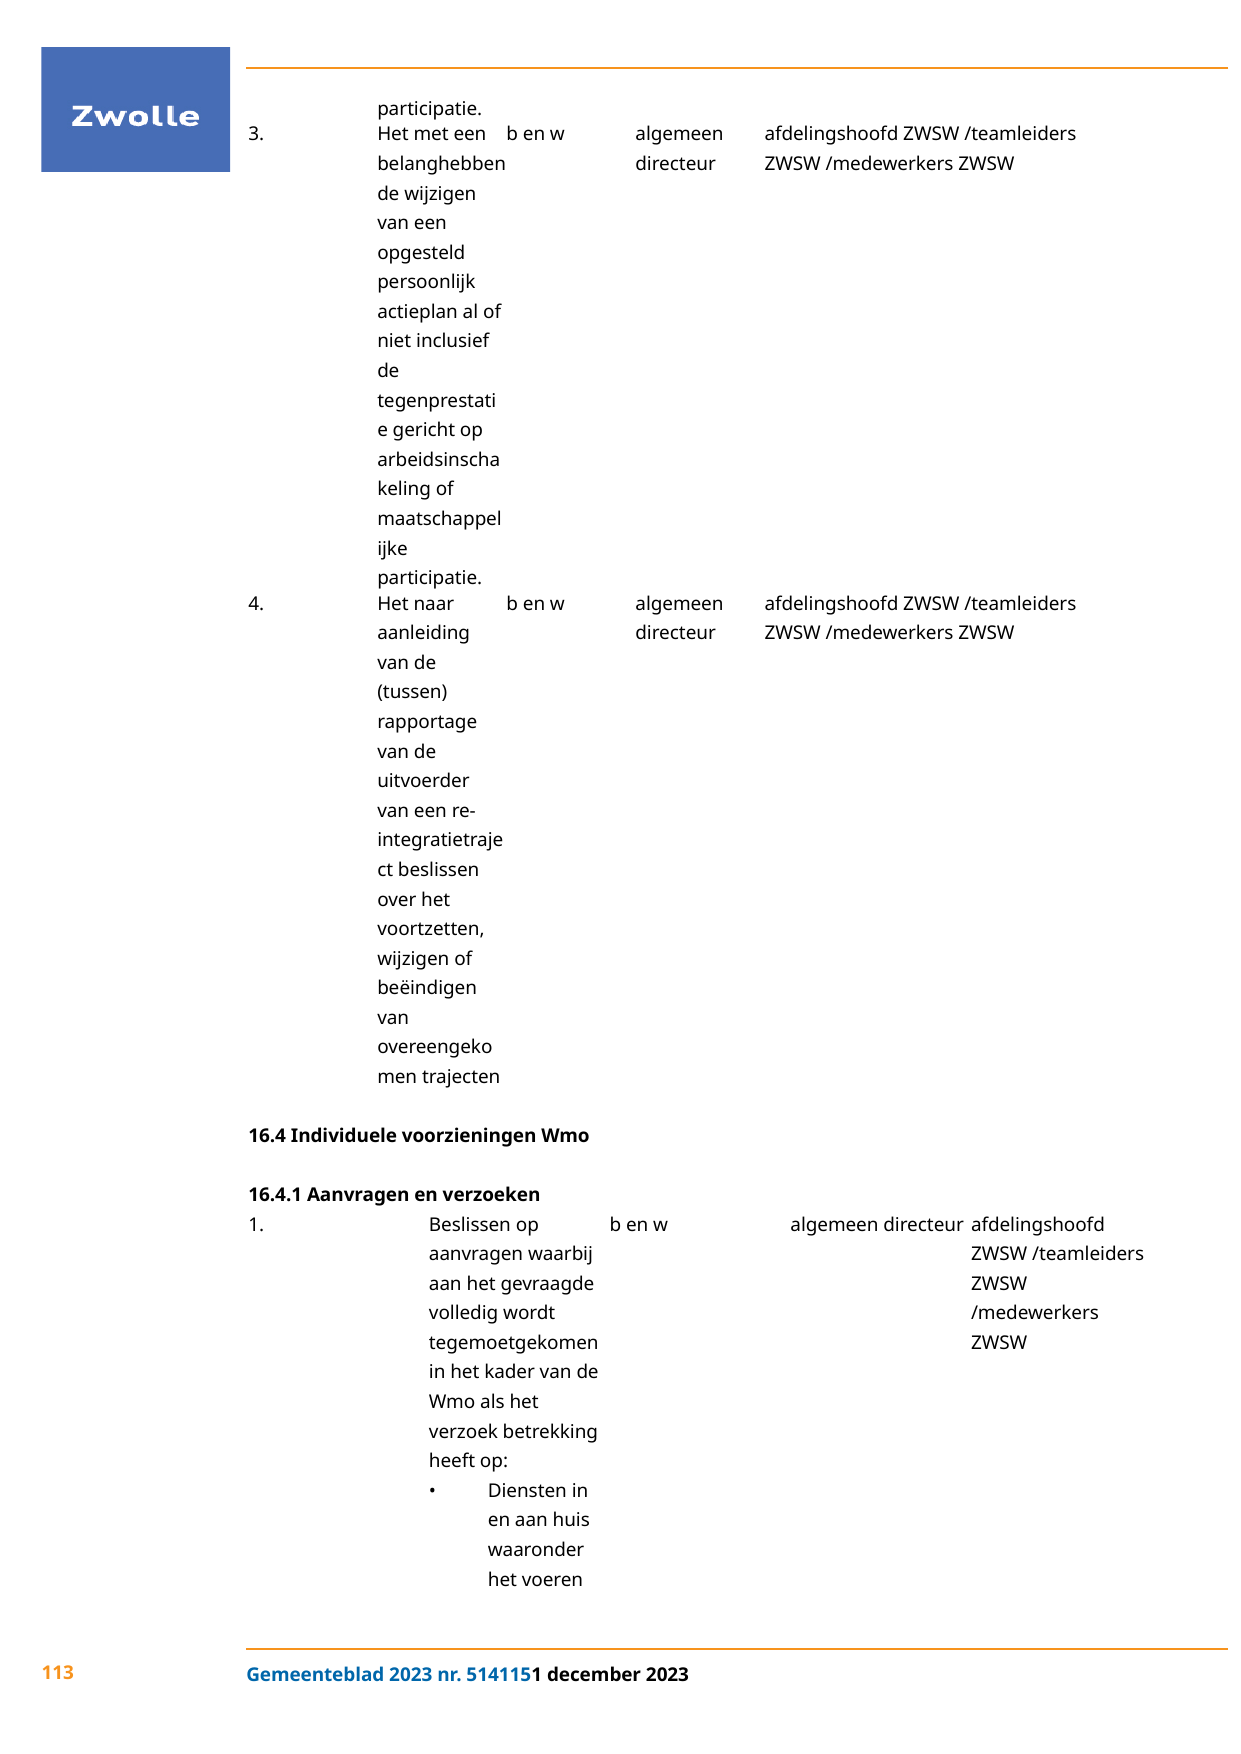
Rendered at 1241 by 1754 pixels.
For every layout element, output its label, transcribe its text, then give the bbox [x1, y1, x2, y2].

table_header Beslissen op aanvragen waarbij aan het gevraagde volledig wordt tegemoetgekomen in het kader van de Wmo als het verzoek betrekking heeft op: Diensten in en aan huis waaronder het voeren [429, 1211, 609, 1591]
table_cell [764, 95, 1152, 121]
table_cell Het naar aanleiding van de (tussen) rapportage van de uitvoerder van een re-integratietraject beslissen over het voortzetten, wijzigen of beëindigen van overeengekomen trajecten [377, 590, 506, 1089]
table_cell Het met een belanghebbende wijzigen van een opgesteld persoonlijk actieplan al of niet inclusief de tegenprestatie gericht op arbeidsinschakeling of maatschappelijke participatie. [377, 121, 506, 590]
table_cell [635, 95, 764, 121]
table_cell 3. [248, 121, 377, 590]
text 16.4 Individuele voorzieningen Wmo [248, 1122, 1152, 1148]
table_cell participatie. [377, 95, 506, 121]
table_header 1. [248, 1211, 429, 1591]
table_header afdelingshoofd ZWSW /teamleiders ZWSW /medewerkers ZWSW [971, 1211, 1152, 1591]
table_cell [506, 95, 635, 121]
table_cell afdelingshoofd ZWSW /teamleiders ZWSW /medewerkers ZWSW [764, 121, 1152, 590]
table_header algemeen directeur [790, 1211, 971, 1591]
text 16.4.1 Aanvragen en verzoeken [248, 1181, 1152, 1207]
table_cell algemeen directeur [635, 121, 764, 590]
table_cell afdelingshoofd ZWSW /teamleiders ZWSW /medewerkers ZWSW [764, 590, 1152, 1089]
table_cell algemeen directeur [635, 590, 764, 1089]
table_cell b en w [506, 590, 635, 1089]
table_cell b en w [506, 121, 635, 590]
table_header b en w [609, 1211, 790, 1591]
picture [41, 47, 231, 172]
table_cell [248, 95, 377, 121]
table_cell 4. [248, 590, 377, 1089]
